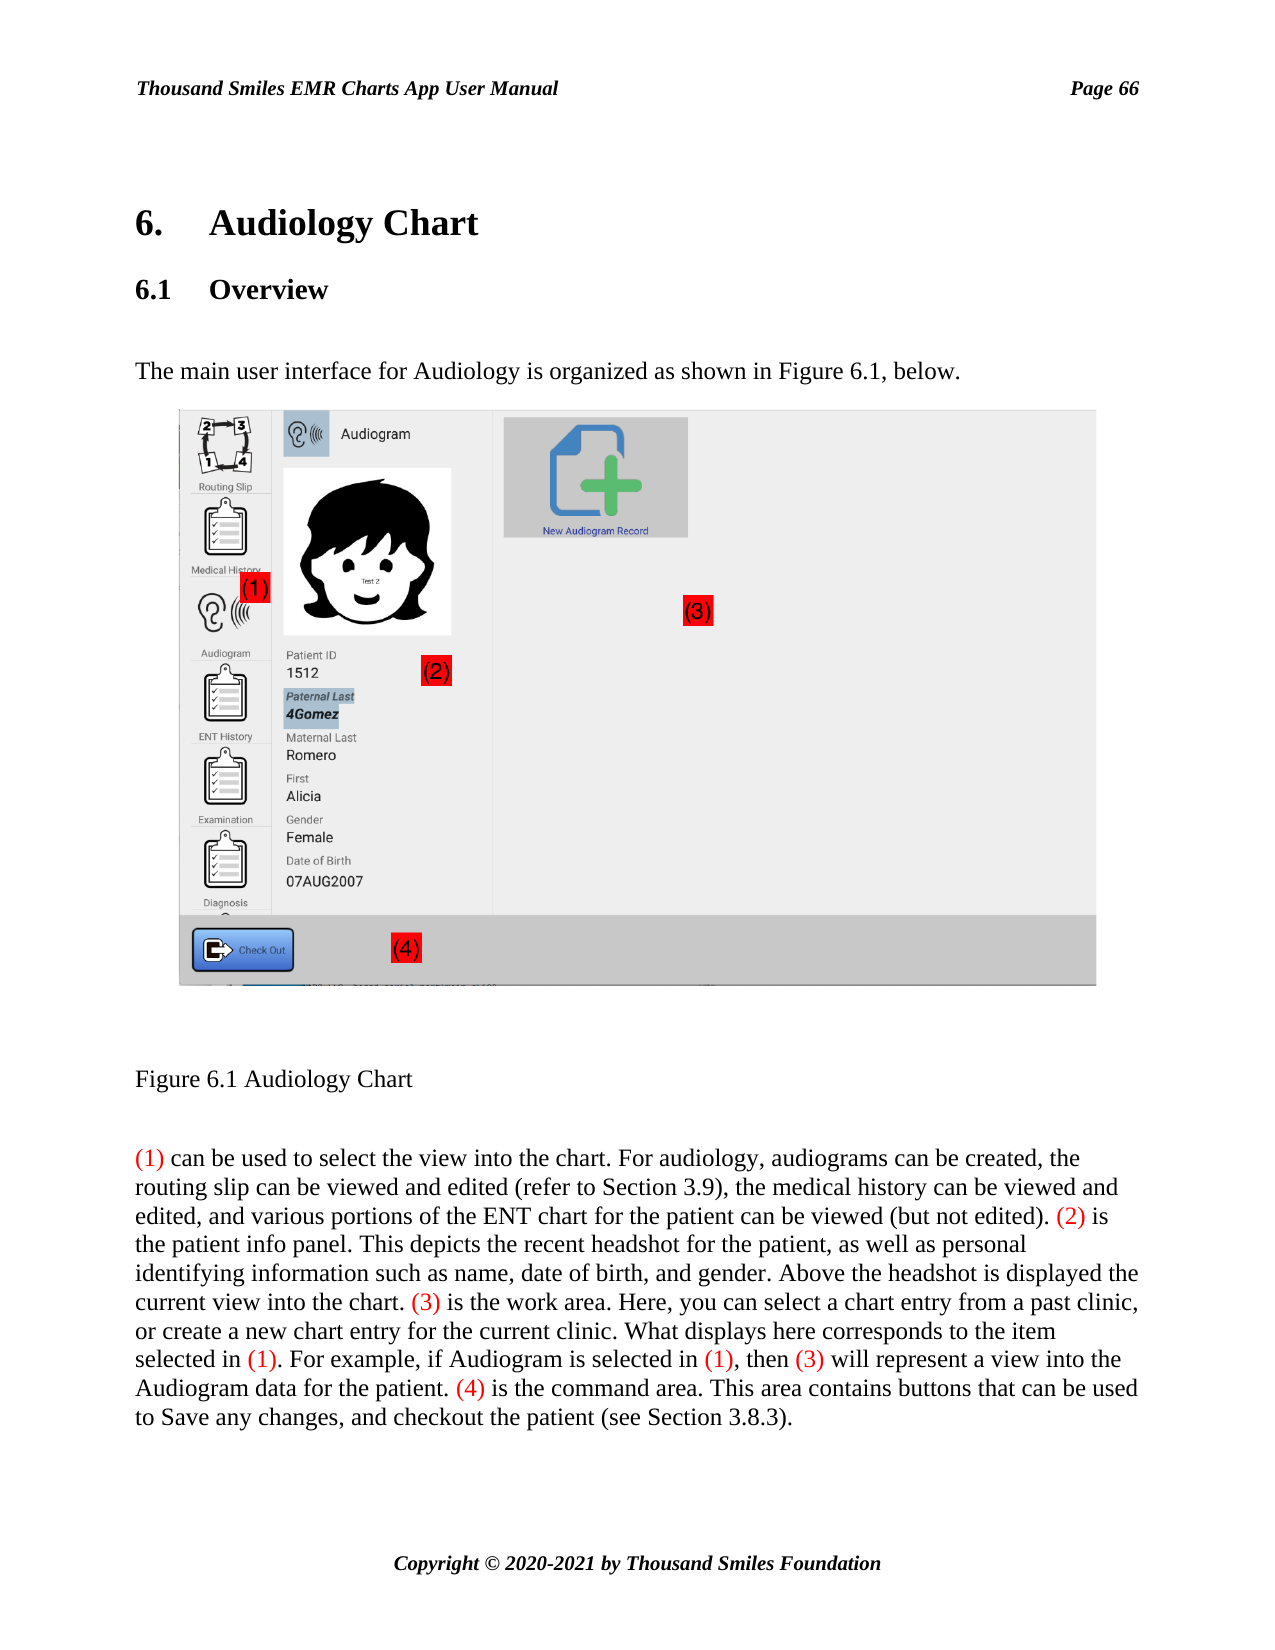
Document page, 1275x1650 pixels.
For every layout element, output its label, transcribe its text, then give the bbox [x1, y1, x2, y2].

picture [178, 409, 1097, 986]
text The main user interface for Audiology is organized as shown in Figure 6.1, below. [135, 356, 1140, 384]
subtitle Audiology Chart [135, 200, 1140, 243]
text Figure 6.1 Audiology Chart [135, 1064, 1140, 1093]
text (1) can be used to select the view into the chart. For audiology, audiograms can be created, the routing slip can be viewed and edited (refer to Section 3.9), the medical history can be viewed and edited, and various portions of the ENT chart for the patient can be viewed (but not edited). (2) is the patient info panel. This depicts the recent headshot for the patient, as well as personal identifying information such as name, date of birth, and gender. Above the headshot is displayed the current view into the chart. (3) is the work area. Here, you can select a chart entry from a past clinic, or create a new chart entry for the current clinic. What displays here corresponds to the item selected in (1). For example, if Audiogram is selected in (1), then (3) will represent a view into the Audiogram data for the patient. (4) is the command area. This area contains buttons that can be used to Save any changes, and checkout the patient (see Section 3.8.3). [135, 1143, 1140, 1431]
subtitle Overview [135, 272, 1140, 306]
